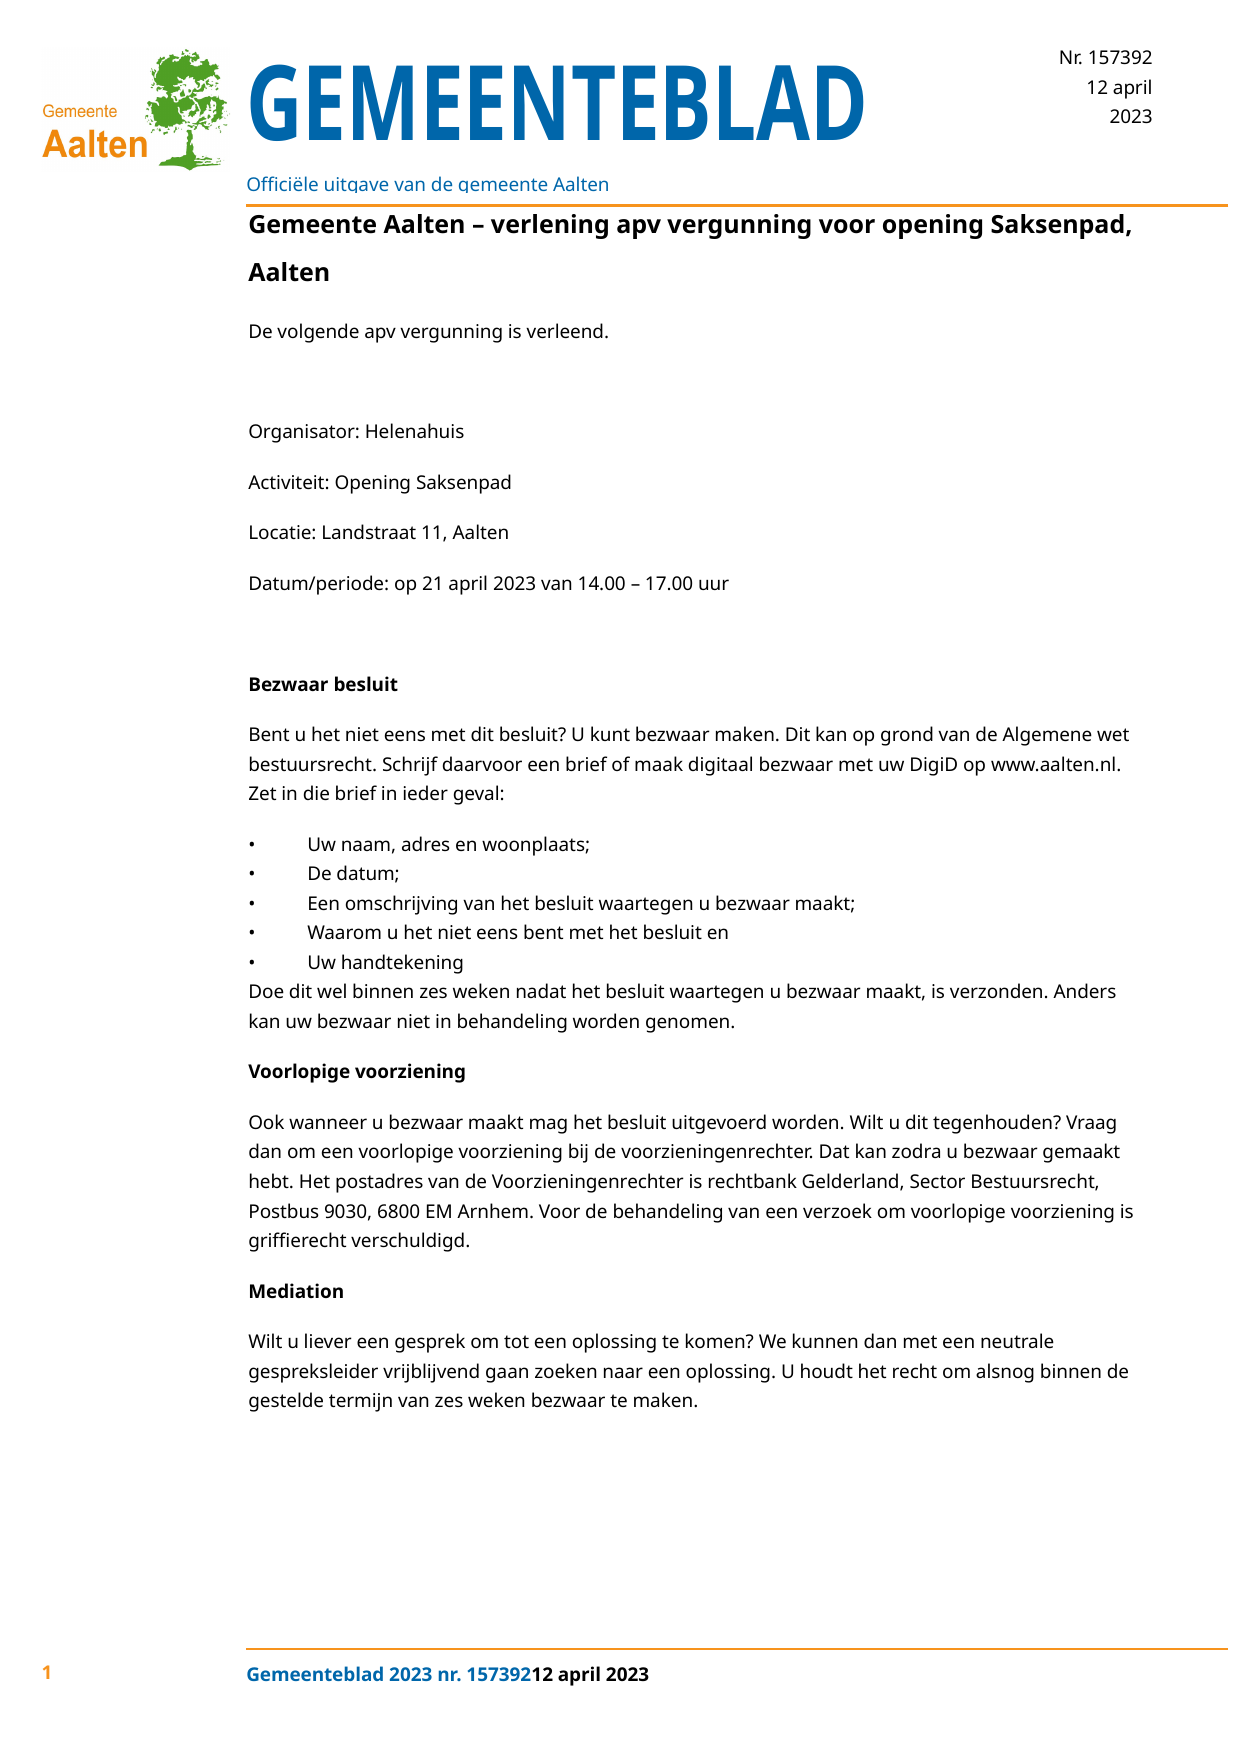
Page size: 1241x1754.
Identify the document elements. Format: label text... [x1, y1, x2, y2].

text Activiteit: Opening Saksenpad [248, 469, 1152, 495]
list De datum; [248, 860, 1152, 886]
text Mediation [248, 1278, 1152, 1304]
text Gemeente Aalten – verlening apv vergunning voor opening Saksenpad, Aalten [248, 207, 1152, 288]
text Datum/periode: op 21 april 2023 van 14.00 – 17.00 uur [248, 570, 1152, 596]
text Doe dit wel binnen zes weken nadat het besluit waartegen u bezwaar maakt, is verzonden. Anders kan uw bezwaar niet in behandeling worden genomen. [248, 979, 1152, 1034]
text Bent u het niet eens met dit besluit? U kunt bezwaar maken. Dit kan op grond van de Algemene wet bestuursrecht. Schrijf daarvoor een brief of maak digitaal bezwaar met uw DigiD op www.aalten.nl. Zet in die brief in ieder geval: [248, 721, 1152, 806]
text Voorlopige voorziening [248, 1059, 1152, 1084]
text Organisator: Helenahuis [248, 419, 1152, 444]
list Een omschrijving van het besluit waartegen u bezwaar maakt; [248, 890, 1152, 916]
text Locatie: Landstraat 11, Aalten [248, 519, 1152, 545]
list Uw naam, adres en woonplaats; [248, 831, 1152, 857]
list Waarom u het niet eens bent met het besluit en [248, 919, 1152, 945]
text Bezwaar besluit [248, 671, 1152, 697]
picture [41, 47, 231, 172]
text Wilt u liever een gesprek om tot een oplossing te komen? We kunnen dan met een neutrale gespreksleider vrijblijvend gaan zoeken naar een oplossing. U houdt het recht om alsnog binnen de gestelde termijn van zes weken bezwaar te maken. [248, 1328, 1152, 1413]
text De volgende apv vergunning is verleend. [248, 318, 1152, 344]
text Ook wanneer u bezwaar maakt mag het besluit uitgevoerd worden. Wilt u dit tegenhouden? Vraag dan om een voorlopige voorziening bij de voorzieningenrechter. Dat kan zodra u bezwaar gemaakt hebt. Het postadres van de Voorzieningenrechter is rechtbank Gelderland, Sector Bestuursrecht, Postbus 9030, 6800 EM Arnhem. Voor de behandeling van een verzoek om voorlopige voorziening is griffierecht verschuldigd. [248, 1109, 1152, 1253]
list Uw handtekening [248, 949, 1152, 975]
